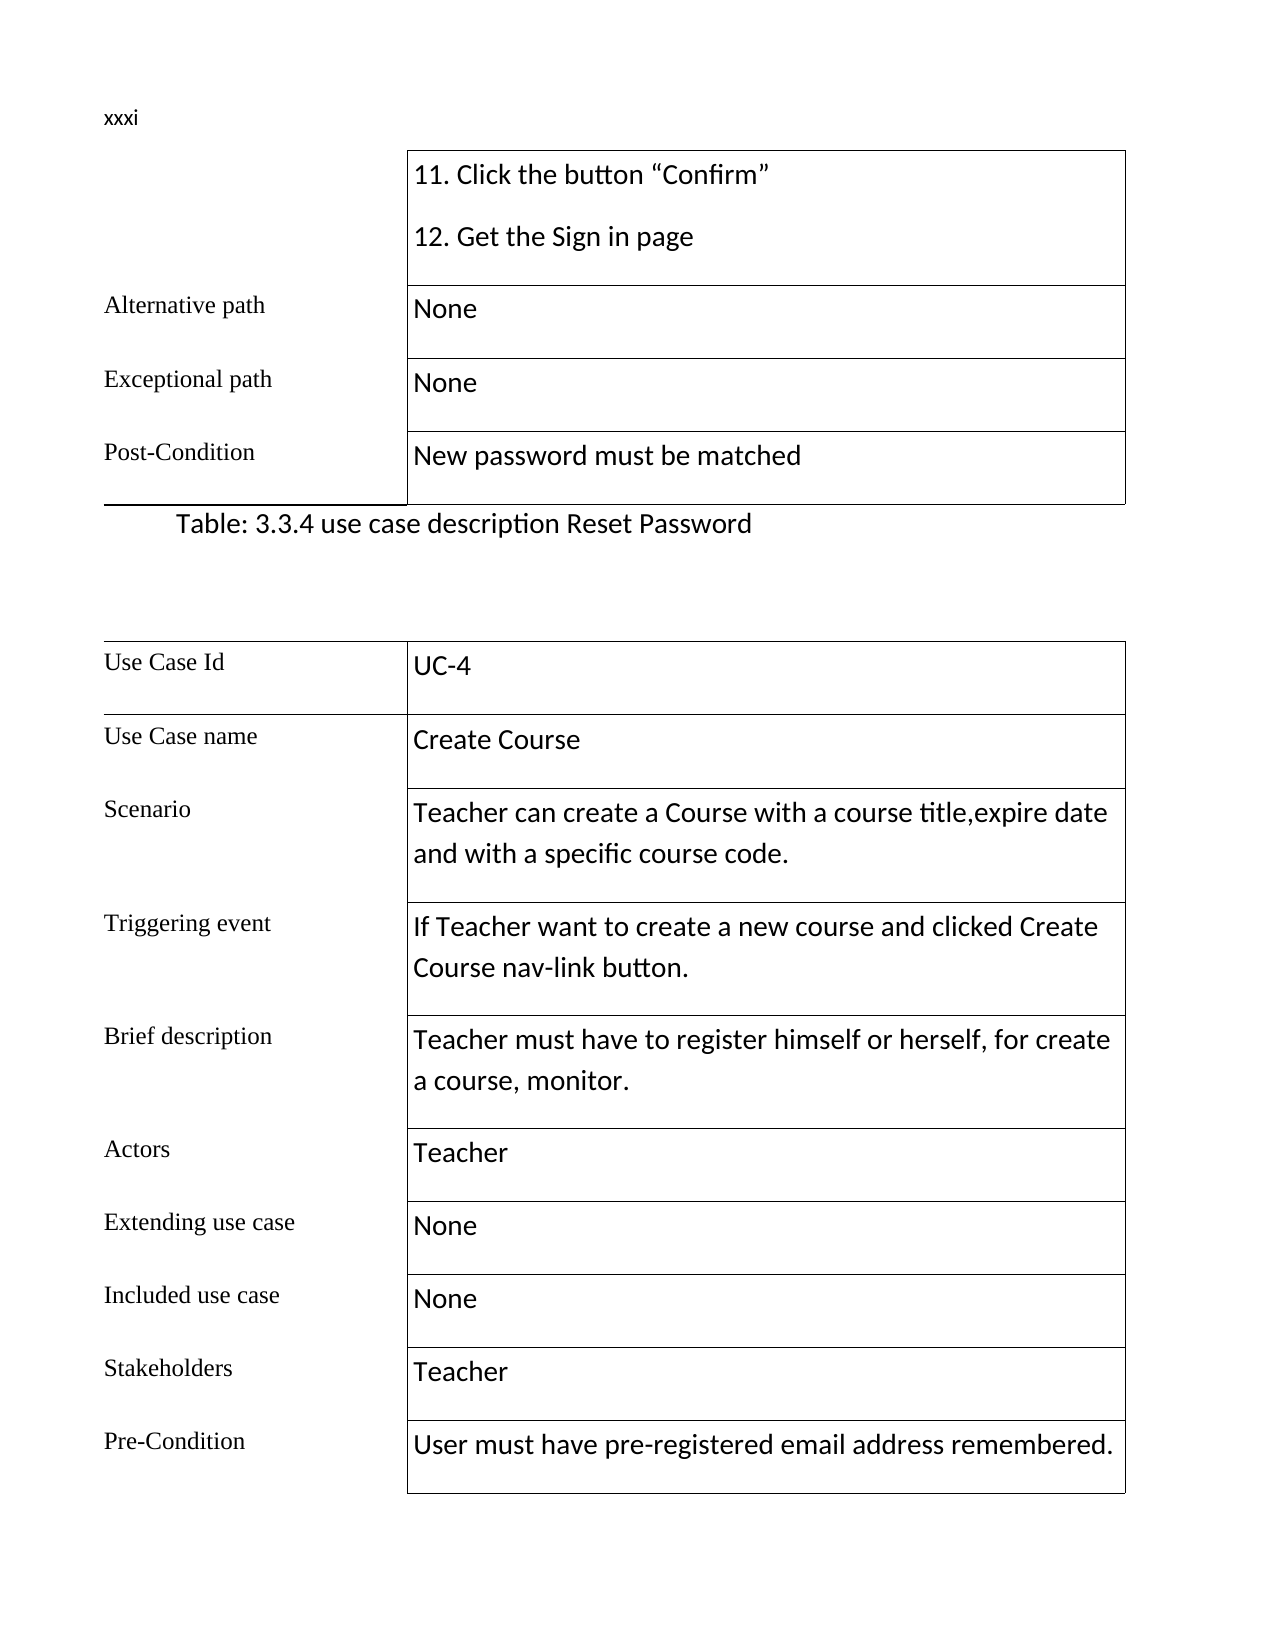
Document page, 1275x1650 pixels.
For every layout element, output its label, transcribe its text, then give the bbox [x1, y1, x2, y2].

table_cell Brief description [104, 1015, 407, 1128]
table_cell Teacher [408, 1348, 1125, 1420]
table_cell New password must be matched [408, 432, 1125, 504]
table_cell None [408, 286, 1125, 358]
table_header UC-4 [408, 642, 1125, 714]
table_cell Use Case name [104, 715, 407, 788]
table_cell Actors [104, 1128, 407, 1201]
table_cell None [408, 359, 1125, 431]
table_cell Included use case [104, 1274, 407, 1347]
table_cell Stakeholders [104, 1347, 407, 1420]
table_cell Teacher can create a Course with a course title,expire date and with a specific course code. [408, 789, 1125, 902]
table_cell Teacher [408, 1129, 1125, 1201]
table_cell Extending use case [104, 1201, 407, 1274]
table_cell Alternative path [104, 285, 407, 358]
table_cell User must have pre-registered email address remembered. [408, 1421, 1125, 1493]
table_cell None [408, 1202, 1125, 1274]
table_cell [104, 150, 407, 285]
table_cell Scenario [104, 788, 407, 902]
table_cell Triggering event [104, 902, 407, 1015]
table_cell Create Course [408, 715, 1125, 788]
table_cell Pre-Condition [104, 1420, 407, 1493]
table_cell If Teacher want to create a new course and clicked Create Course nav-link button. [408, 903, 1125, 1015]
table_cell Teacher must have to register himself or herself, for create a course, monitor. [408, 1016, 1125, 1128]
table_cell Exceptional path [104, 358, 407, 431]
table_cell Post-Condition [104, 431, 407, 504]
table_cell 11. Click the button “Confirm” 12. Get the Sign in page [408, 151, 1125, 285]
table_cell None [408, 1275, 1125, 1347]
text Table: 3.3.4 use case description Reset Password [103, 505, 1125, 541]
table_header Use Case Id [104, 642, 407, 714]
